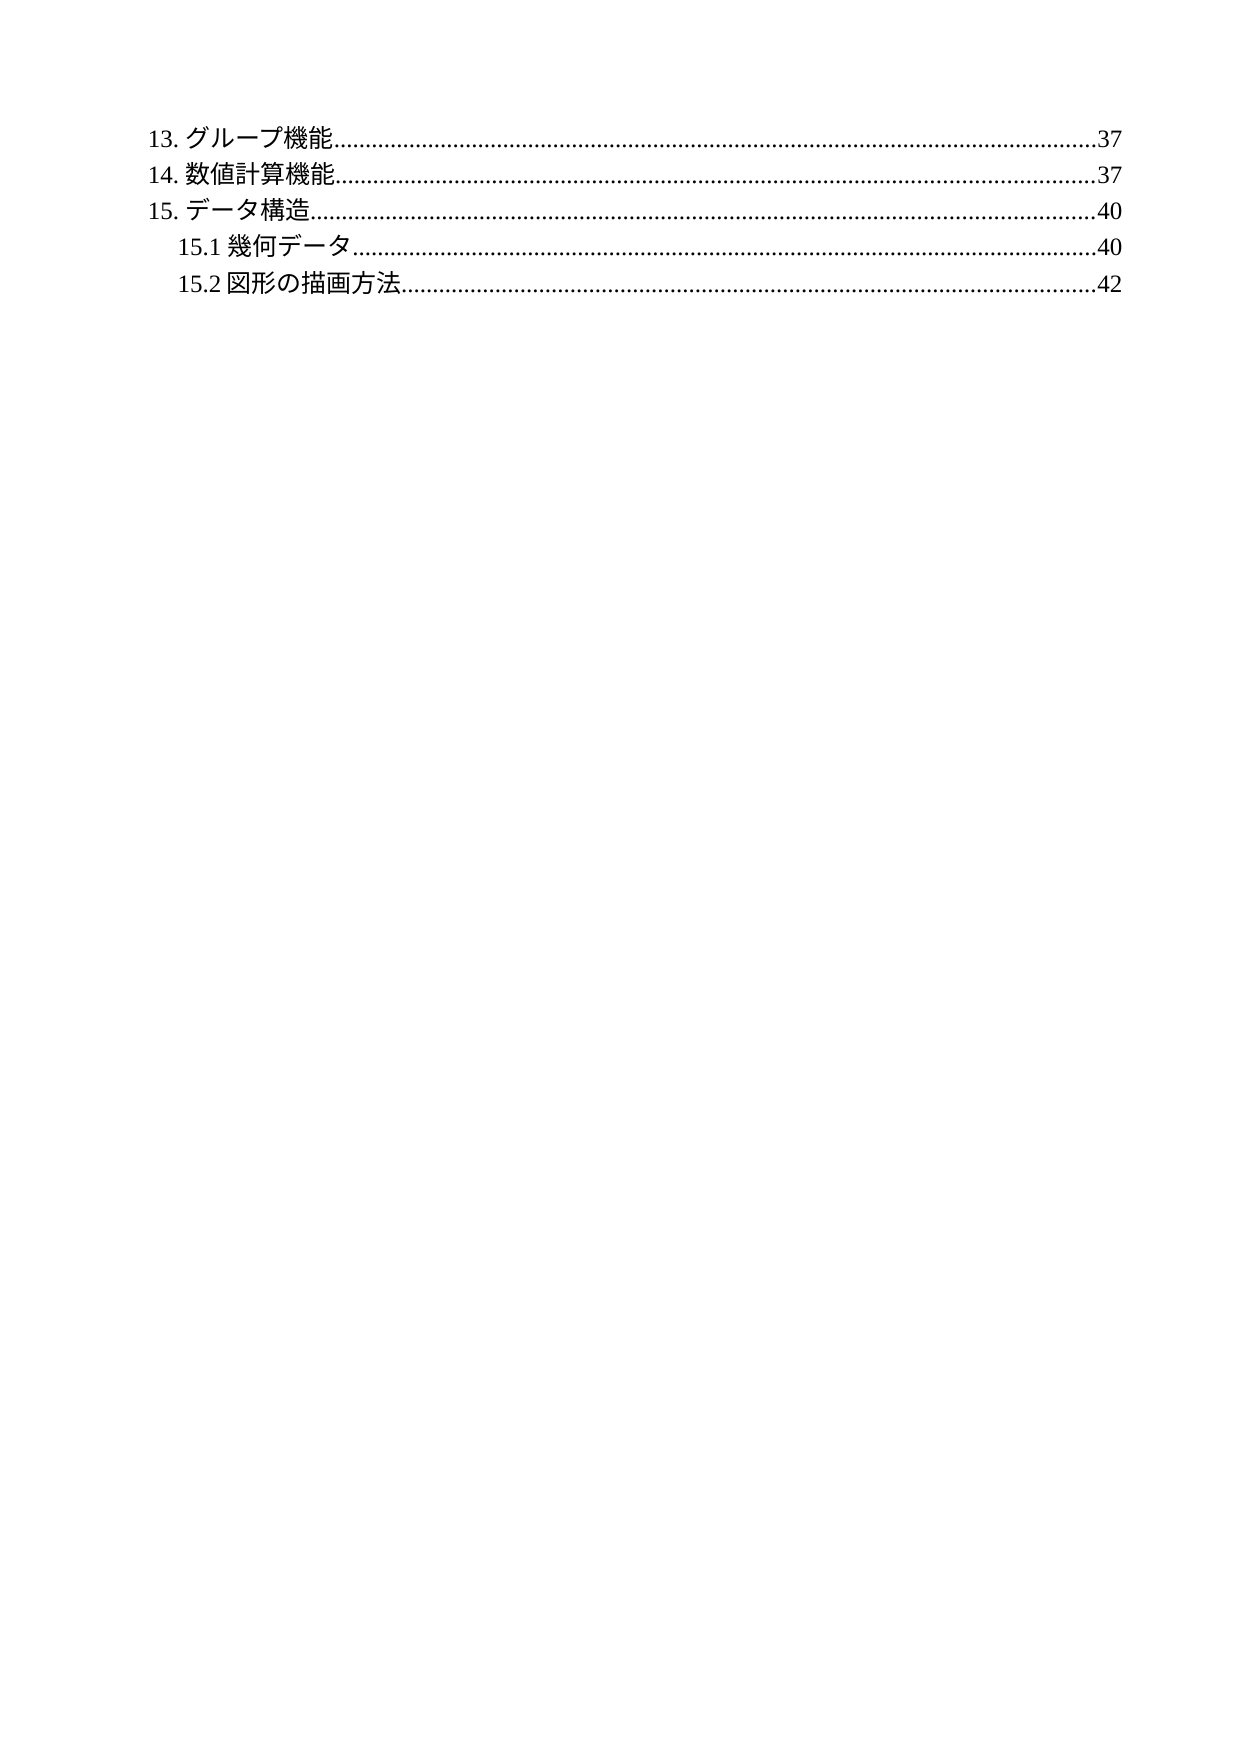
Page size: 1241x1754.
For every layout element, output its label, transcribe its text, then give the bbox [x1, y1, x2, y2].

text 15.2図形の描画方法 42 [177, 263, 1122, 299]
text 15. データ構造 40 [148, 191, 1122, 227]
text 13. グループ機能 37 [148, 118, 1122, 154]
text 15.1 幾何データ 40 [177, 227, 1122, 263]
text 14. 数値計算機能 37 [148, 154, 1122, 191]
